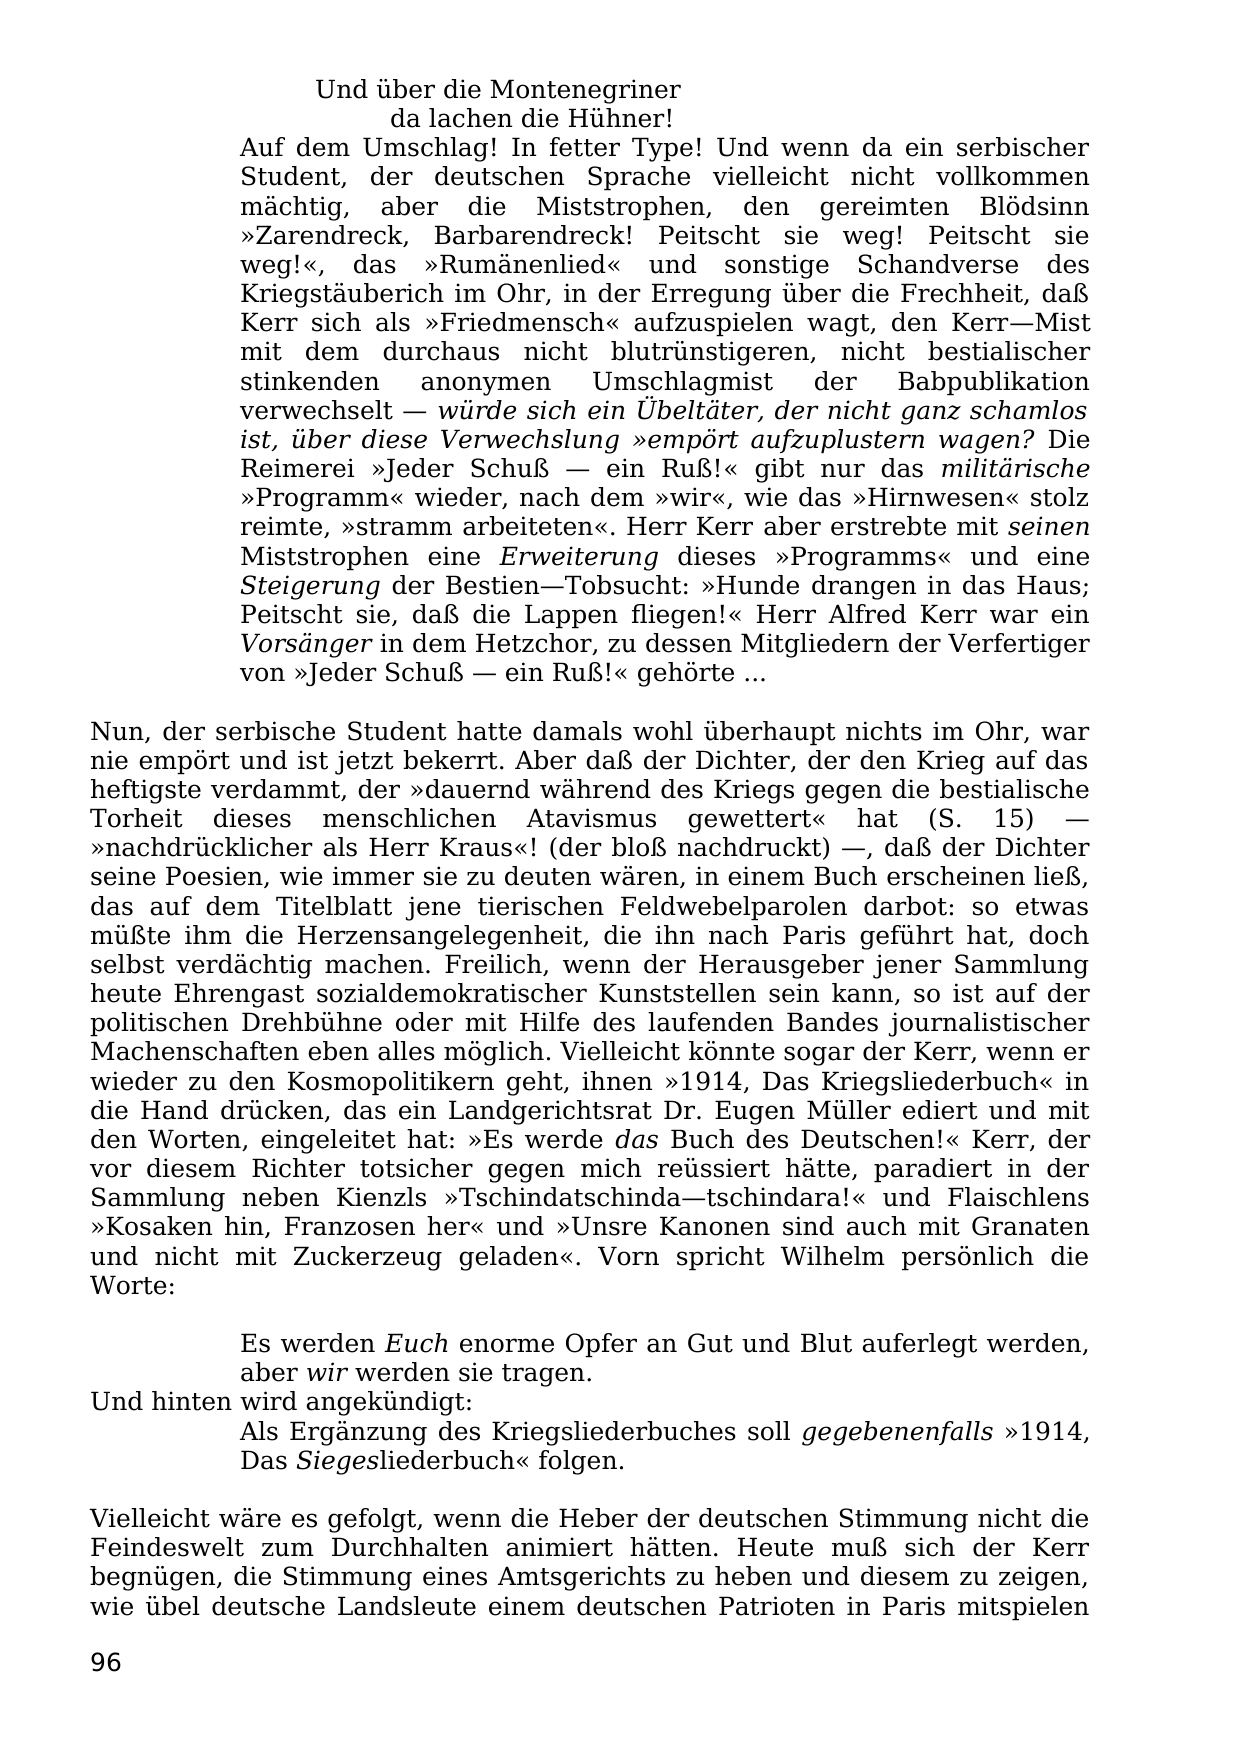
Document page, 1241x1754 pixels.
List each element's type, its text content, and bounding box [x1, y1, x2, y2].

text Auf dem Umschlag! In fetter Type! Und wenn da ein serbischer Student, der deutschen Sprache vielleicht nicht vollkommen mächtig, aber die Miststrophen, den gereimten Blödsinn »Zarendreck, Barbarendreck! Peitscht sie weg! Peitscht sie weg!«, das »Rumänenlied« und sonstige Schandverse des Kriegstäuberich im Ohr, in der Erregung über die Frechheit, daß Kerr sich als »Friedmensch« aufzuspielen wagt, den Kerr—Mist mit dem durchaus nicht blutrünstigeren, nicht bestialischer stinkenden anonymen Umschlagmist der Babpublikation verwechselt — würde sich ein Übeltäter, der nicht ganz schamlos ist, über diese Verwechslung »empört aufzuplustern wagen? Die Reimerei »Jeder Schuß — ein Ruß!« gibt nur das militärische »Programm« wieder, nach dem »wir«, wie das »Hirnwesen« stolz reimte, »stramm arbeiteten«. Herr Kerr aber erstrebte mit seinen Miststrophen eine Erweiterung dieses »Programms« und eine Steigerung der Bestien—Tobsucht: »Hunde drangen in das Haus; Peitscht sie, daß die Lappen fliegen!« Herr Alfred Kerr war ein Vorsänger in dem Hetzchor, zu dessen Mitgliedern der Verfertiger von »Jeder Schuß — ein Ruß!« gehörte ... [240, 133, 1091, 687]
text Als Ergänzung des Kriegsliederbuches soll gegebenenfalls »1914, Das Siegesliederbuch« folgen. [240, 1417, 1091, 1475]
text Und hinten wird angekündigt: [90, 1387, 1091, 1417]
text Und über die Montenegriner [315, 75, 1091, 104]
text Vielleicht wäre es gefolgt, wenn die Heber der deutschen Stimmung nicht die Feindeswelt zum Durchhalten animiert hätten. Heute muß sich der Kerr begnügen, die Stimmung eines Amtsgerichts zu heben und diesem zu zeigen, wie übel deutsche Landsleute einem deutschen Patrioten in Paris mitspielen [90, 1504, 1091, 1621]
text Es werden Euch enorme Opfer an Gut und Blut auferlegt werden, aber wir werden sie tragen. [240, 1329, 1091, 1387]
text da lachen die Hühner! [315, 104, 1091, 133]
text Nun, der serbische Student hatte damals wohl überhaupt nichts im Ohr, war nie empört und ist jetzt bekerrt. Aber daß der Dichter, der den Krieg auf das heftigste verdammt, der »dauernd während des Kriegs gegen die bestialische Torheit dieses menschlichen Atavismus gewettert« hat (S. 15) — »nachdrücklicher als Herr Kraus«! (der bloß nachdruckt) —, daß der Dichter seine Poesien, wie immer sie zu deuten wären, in einem Buch erscheinen ließ, das auf dem Titelblatt jene tierischen Feldwebelparolen darbot: so etwas müßte ihm die Herzensangelegenheit, die ihn nach Paris geführt hat, doch selbst verdächtig machen. Freilich, wenn der Herausgeber jener Sammlung heute Ehrengast sozialdemokratischer Kunststellen sein kann, so ist auf der politischen Drehbühne oder mit Hilfe des laufenden Bandes journalistischer Machenschaften eben alles möglich. Vielleicht könnte sogar der Kerr, wenn er wieder zu den Kosmopolitikern geht, ihnen »1914, Das Kriegsliederbuch« in die Hand drücken, das ein Landgerichtsrat Dr. Eugen Müller ediert und mit den Worten, eingeleitet hat: »Es werde das Buch des Deutschen!« Kerr, der vor diesem Richter totsicher gegen mich reüssiert hätte, paradiert in der Sammlung neben Kienzls »Tschindatschinda—tschindara!« und Flaischlens »Kosaken hin, Franzosen her« und »Unsre Kanonen sind auch mit Granaten und nicht mit Zuckerzeug geladen«. Vorn spricht Wilhelm persönlich die Worte: [90, 717, 1091, 1300]
